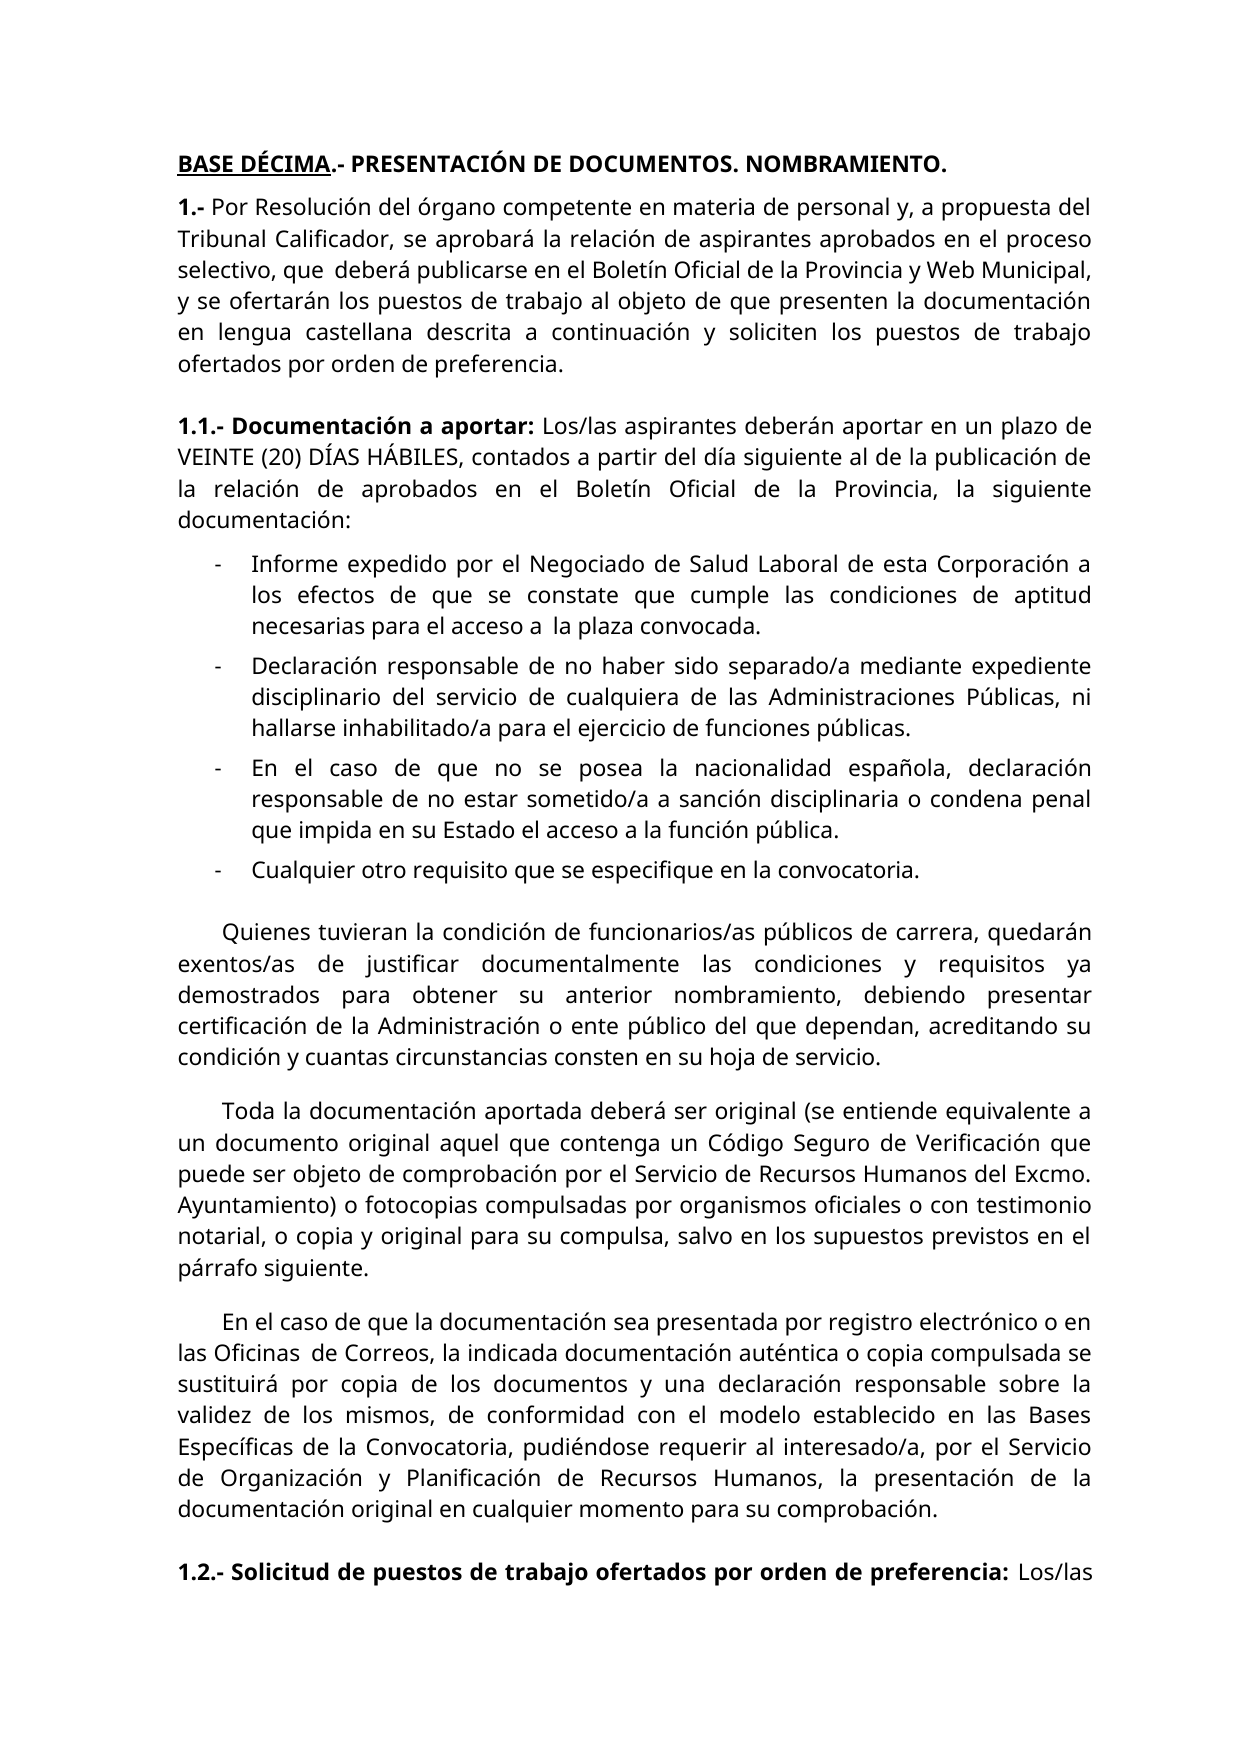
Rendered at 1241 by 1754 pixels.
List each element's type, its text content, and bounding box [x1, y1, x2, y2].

list En el caso de que no se posea la nacionalidad española, declaración responsable de no estar sometido/a a sanción disciplinaria o condena penal que impida en su Estado el acceso a la función pública. [214, 752, 1093, 846]
text Quienes tuvieran la condición de funcionarios/as públicos de carrera, quedarán exentos/as de justificar documentalmente las condiciones y requisitos ya demostrados para obtener su anterior nombramiento, debiendo presentar certificación de la Administración o ente público del que dependan, acreditando su condición y cuantas circunstancias consten en su hoja de servicio. [177, 916, 1093, 1073]
text Toda la documentación aportada deberá ser original (se entiende equivalente a un documento original aquel que contenga un Código Seguro de Verificación que puede ser objeto de comprobación por el Servicio de Recursos Humanos del Excmo. Ayuntamiento) o fotocopias compulsadas por organismos oficiales o con testimonio notarial, o copia y original para su compulsa, salvo en los supuestos previstos en el párrafo siguiente. [177, 1095, 1093, 1283]
list Informe expedido por el Negociado de Salud Laboral de esta Corporación a los efectos de que se constate que cumple las condiciones de aptitud necesarias para el acceso a la plaza convocada. [214, 548, 1093, 641]
text 1.- Por Resolución del órgano competente en materia de personal y, a propuesta del Tribunal Calificador, se aprobará la relación de aspirantes aprobados en el proceso selectivo, que deberá publicarse en el Boletín Oficial de la Provincia y Web Municipal, y se ofertarán los puestos de trabajo al objeto de que presenten la documentación en lengua castellana descrita a continuación y soliciten los puestos de trabajo ofertados por orden de preferencia. [177, 191, 1093, 379]
text En el caso de que la documentación sea presentada por registro electrónico o en las Oficinas de Correos, la indicada documentación auténtica o copia compulsada se sustituirá por copia de los documentos y una declaración responsable sobre la validez de los mismos, de conformidad con el modelo establecido en las Bases Específicas de la Convocatoria, pudiéndose requerir al interesado/a, por el Servicio de Organización y Planificación de Recursos Humanos, la presentación de la documentación original en cualquier momento para su comprobación. [177, 1306, 1093, 1524]
list Declaración responsable de no haber sido separado/a mediante expediente disciplinario del servicio de cualquiera de las Administraciones Públicas, ni hallarse inhabilitado/a para el ejercicio de funciones públicas. [214, 650, 1093, 743]
list Cualquier otro requisito que se especifique en la convocatoria. [214, 854, 1093, 885]
text 1.2.- Solicitud de puestos de trabajo ofertados por orden de preferencia: Los/las [177, 1556, 1093, 1587]
subtitle BASE DÉCIMA.- PRESENTACIÓN DE DOCUMENTOS. NOMBRAMIENTO. [177, 148, 1093, 179]
text 1.1.- Documentación a aportar: Los/las aspirantes deberán aportar en un plazo de VEINTE (20) DÍAS HÁBILES, contados a partir del día siguiente al de la publicación de la relación de aprobados en el Boletín Oficial de la Provincia, la siguiente documentación: [177, 410, 1093, 535]
